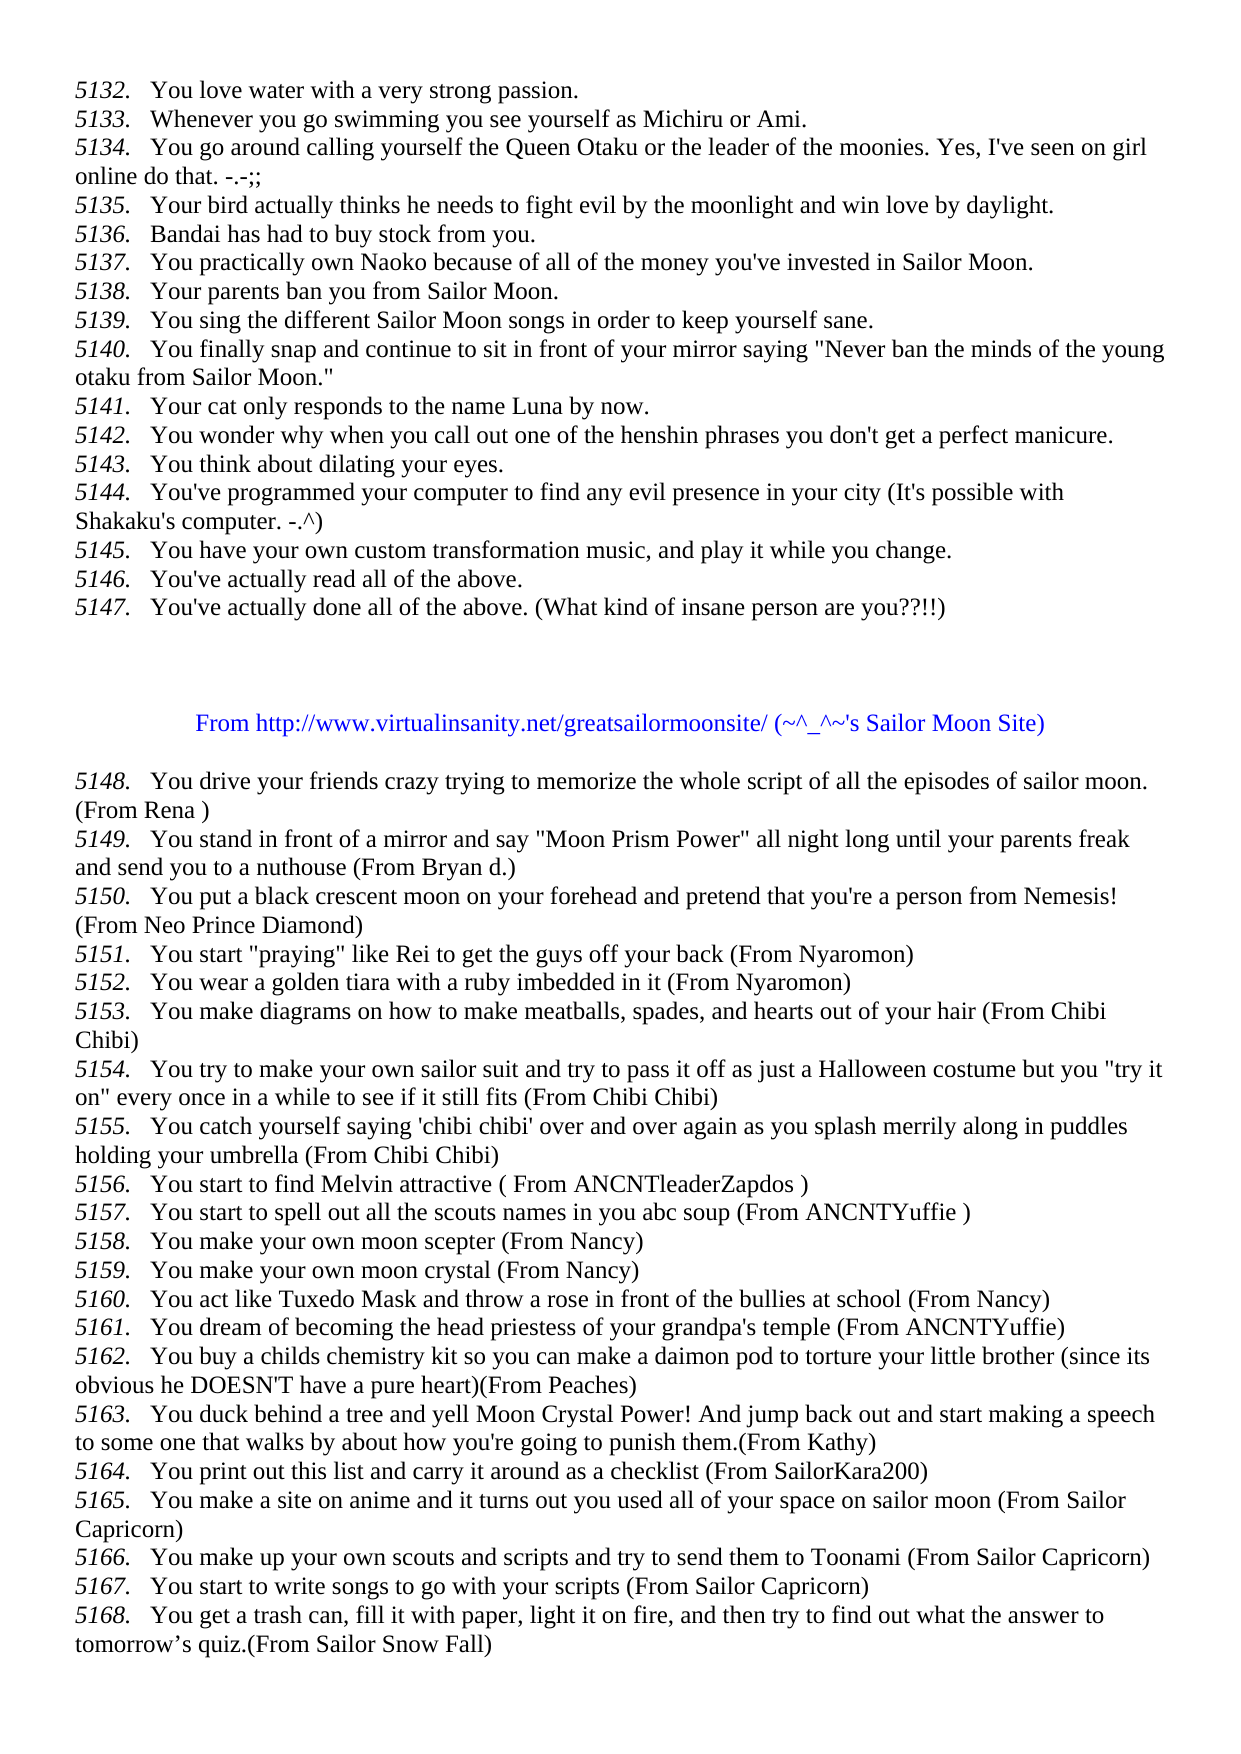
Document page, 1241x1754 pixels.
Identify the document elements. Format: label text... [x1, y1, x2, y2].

list Whenever you go swimming you see yourself as Michiru or Ami. [75, 104, 1165, 132]
list You wear a golden tiara with a ruby imbedded in it (From Nyaromon) [75, 967, 1165, 996]
list Bandai has had to buy stock from you. [75, 219, 1165, 247]
list You have your own custom transformation music, and play it while you change. [75, 535, 1165, 564]
list You try to make your own sailor suit and try to pass it off as just a Halloween costume but you "try it on" every once in a while to see if it still fits (From Chibi Chibi) [75, 1054, 1165, 1111]
list Your bird actually thinks he needs to fight evil by the moonlight and win love by daylight. [75, 190, 1165, 219]
list You start to find Melvin attractive ( From ANCNTleaderZapdos ) [75, 1169, 1165, 1197]
list You start to write songs to go with your scripts (From Sailor Capricorn) [75, 1571, 1165, 1600]
list You think about dilating your eyes. [75, 449, 1165, 477]
list You print out this list and carry it around as a checklist (From SailorKara200) [75, 1456, 1165, 1485]
text From http://www.virtualinsanity.net/greatsailormoonsite/ (~^_^~'s Sailor Moon Site) [75, 708, 1165, 737]
list You make your own moon scepter (From Nancy) [75, 1226, 1165, 1255]
list You wonder why when you call out one of the henshin phrases you don't get a perfect manicure. [75, 420, 1165, 449]
list Your cat only responds to the name Luna by now. [75, 391, 1165, 420]
list You start "praying" like Rei to get the guys off your back (From Nyaromon) [75, 939, 1165, 967]
list You make your own moon crystal (From Nancy) [75, 1255, 1165, 1284]
list You've actually done all of the above. (What kind of insane person are you??!!) [75, 592, 1165, 621]
list You make a site on anime and it turns out you used all of your space on sailor moon (From Sailor Capricorn) [75, 1485, 1165, 1542]
list You stand in front of a mirror and say "Moon Prism Power" all night long until your parents freak and send you to a nuthouse (From Bryan d.) [75, 824, 1165, 881]
list You act like Tuxedo Mask and throw a rose in front of the bullies at school (From Nancy) [75, 1284, 1165, 1312]
list You get a trash can, fill it with paper, light it on fire, and then try to find out what the answer to tomorrow’s quiz.(From Sailor Snow Fall) [75, 1600, 1165, 1657]
list You make diagrams on how to make meatballs, spades, and hearts out of your hair (From Chibi Chibi) [75, 996, 1165, 1054]
list You drive your friends crazy trying to memorize the whole script of all the episodes of sailor moon.(From Rena ) [75, 766, 1165, 824]
list You go around calling yourself the Queen Otaku or the leader of the moonies. Yes, I've seen on girl online do that. -.-;; [75, 132, 1165, 190]
list You finally snap and continue to sit in front of your mirror saying "Never ban the minds of the young otaku from Sailor Moon." [75, 334, 1165, 391]
list You catch yourself saying 'chibi chibi' over and over again as you splash merrily along in puddles holding your umbrella (From Chibi Chibi) [75, 1111, 1165, 1169]
list You love water with a very strong passion. [75, 75, 1165, 104]
list You make up your own scouts and scripts and try to send them to Toonami (From Sailor Capricorn) [75, 1542, 1165, 1571]
list Your parents ban you from Sailor Moon. [75, 276, 1165, 305]
list You buy a childs chemistry kit so you can make a daimon pod to torture your little brother (since its obvious he DOESN'T have a pure heart)(From Peaches) [75, 1341, 1165, 1399]
list You put a black crescent moon on your forehead and pretend that you're a person from Nemesis! (From Neo Prince Diamond) [75, 881, 1165, 939]
list You dream of becoming the head priestess of your grandpa's temple (From ANCNTYuffie) [75, 1312, 1165, 1341]
list You practically own Naoko because of all of the money you've invested in Sailor Moon. [75, 247, 1165, 276]
list You duck behind a tree and yell Moon Crystal Power! And jump back out and start making a speech to some one that walks by about how you're going to punish them.(From Kathy) [75, 1399, 1165, 1456]
list You've actually read all of the above. [75, 564, 1165, 592]
list You sing the different Sailor Moon songs in order to keep yourself sane. [75, 305, 1165, 334]
list You've programmed your computer to find any evil presence in your city (It's possible with Shakaku's computer. -.^) [75, 477, 1165, 535]
list You start to spell out all the scouts names in you abc soup (From ANCNTYuffie ) [75, 1197, 1165, 1226]
